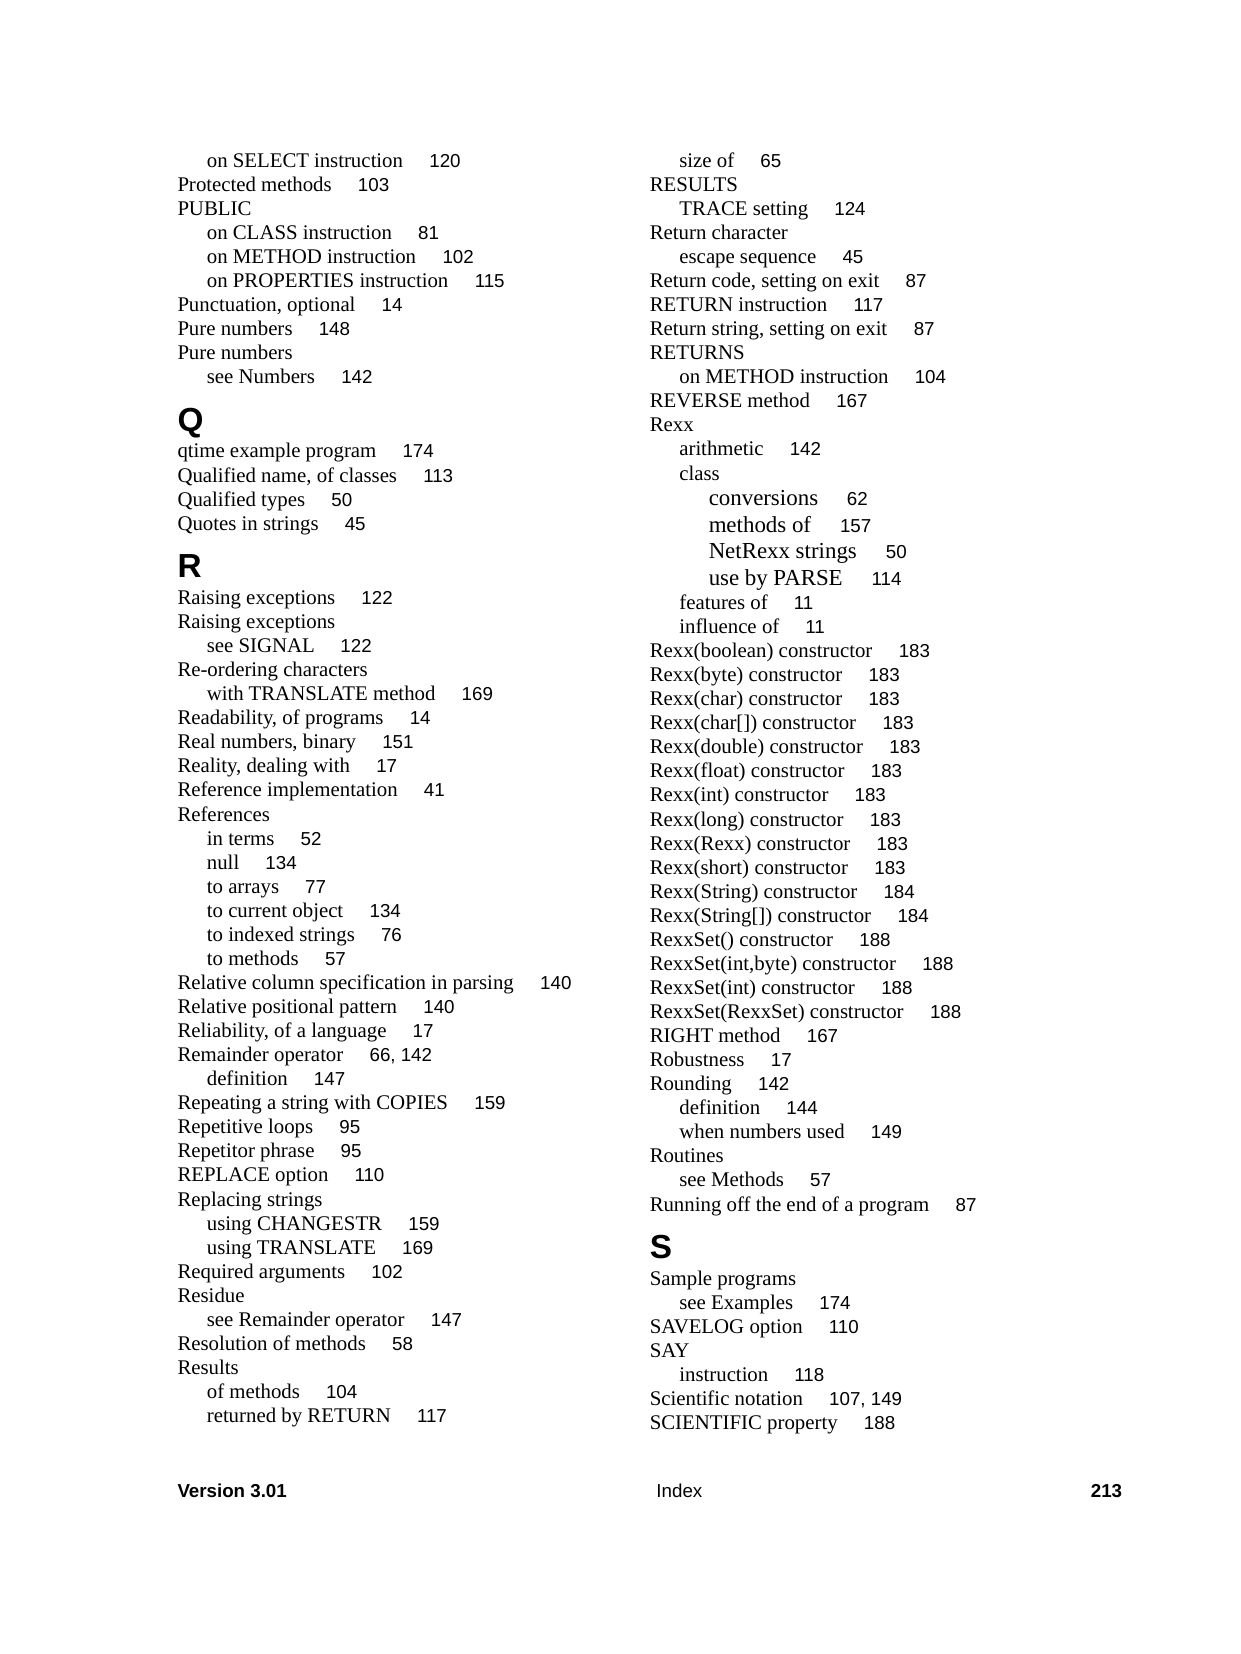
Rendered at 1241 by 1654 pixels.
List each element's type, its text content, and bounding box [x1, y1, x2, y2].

text Rexx(double) constructor 183 [649, 734, 1122, 758]
text Running off the end of a program 87 [649, 1191, 1122, 1216]
text see Numbers 142 [207, 364, 649, 388]
text features of 11 [679, 590, 1122, 614]
text Q [177, 400, 649, 438]
text to methods 57 [207, 946, 649, 970]
text use by PARSE 114 [708, 563, 1122, 590]
text Qualified name, of classes 113 [177, 462, 649, 487]
text with TRANSLATE method 169 [207, 681, 649, 705]
text Rexx(short) constructor 183 [649, 854, 1122, 879]
text Pure numbers 148 [177, 316, 649, 340]
text Return character [649, 220, 1122, 244]
text NetRexx strings 50 [708, 537, 1122, 563]
text Rexx(int) constructor 183 [649, 782, 1122, 806]
text Rexx(boolean) constructor 183 [649, 638, 1122, 662]
text Readability, of programs 14 [177, 705, 649, 729]
text RIGHT method 167 [649, 1023, 1122, 1047]
text when numbers used 149 [679, 1119, 1122, 1143]
text Relative column specification in parsing 140 [177, 970, 649, 994]
text influence of 11 [679, 614, 1122, 638]
text using CHANGESTR 159 [207, 1211, 649, 1234]
text to arrays 77 [207, 874, 649, 898]
text Resolution of methods 58 [177, 1331, 649, 1355]
text to indexed strings 76 [207, 922, 649, 946]
text RETURN instruction 117 [649, 292, 1122, 316]
text Return string, setting on exit 87 [649, 316, 1122, 340]
text Remainder operator 66, 142 [177, 1042, 649, 1066]
text SAY [649, 1338, 1122, 1362]
text REVERSE method 167 [649, 388, 1122, 412]
text Reality, dealing with 17 [177, 753, 649, 777]
text size of 65 [679, 148, 1122, 172]
text Required arguments 102 [177, 1259, 649, 1283]
text S [649, 1227, 1122, 1266]
text RexxSet() constructor 188 [649, 927, 1122, 951]
text Return code, setting on exit 87 [649, 268, 1122, 292]
text null 134 [207, 849, 649, 874]
text Rexx(Rexx) constructor 183 [649, 831, 1122, 854]
text Rexx(byte) constructor 183 [649, 662, 1122, 686]
text see Remainder operator 147 [207, 1307, 649, 1331]
text RexxSet(RexxSet) constructor 188 [649, 999, 1122, 1023]
text class [679, 460, 1122, 484]
text to current object 134 [207, 898, 649, 922]
text arithmetic 142 [679, 436, 1122, 460]
text on CLASS instruction 81 [207, 220, 649, 244]
text Reference implementation 41 [177, 777, 649, 801]
text Sample programs [649, 1266, 1122, 1290]
text methods of 157 [708, 511, 1122, 537]
text Repeating a string with COPIES 159 [177, 1090, 649, 1114]
text on PROPERTIES instruction 115 [207, 268, 649, 292]
text Raising exceptions [177, 609, 649, 633]
text REPLACE option 110 [177, 1162, 649, 1186]
text Repetitive loops 95 [177, 1114, 649, 1138]
text qtime example program 174 [177, 438, 649, 462]
text Results [177, 1355, 649, 1379]
text Repetitor phrase 95 [177, 1138, 649, 1162]
text Protected methods 103 [177, 172, 649, 196]
text definition 147 [207, 1066, 649, 1090]
text Routines [649, 1143, 1122, 1167]
text Rexx(String[]) constructor 184 [649, 903, 1122, 927]
text Replacing strings [177, 1186, 649, 1211]
text PUBLIC [177, 196, 649, 220]
text returned by RETURN 117 [207, 1403, 649, 1427]
text RESULTS [649, 172, 1122, 196]
text Qualified types 50 [177, 487, 649, 511]
text Rexx(long) constructor 183 [649, 806, 1122, 831]
text RexxSet(int,byte) constructor 188 [649, 951, 1122, 975]
text Punctuation, optional 14 [177, 292, 649, 316]
text Rounding 142 [649, 1071, 1122, 1095]
text on METHOD instruction 102 [207, 244, 649, 268]
text Robustness 17 [649, 1047, 1122, 1071]
text Rexx [649, 412, 1122, 436]
text see Examples 174 [679, 1290, 1122, 1314]
text instruction 118 [679, 1362, 1122, 1386]
text Rexx(char) constructor 183 [649, 686, 1122, 710]
text Rexx(char[]) constructor 183 [649, 710, 1122, 734]
text TRACE setting 124 [679, 196, 1122, 220]
text Rexx(String) constructor 184 [649, 879, 1122, 903]
text SAVELOG option 110 [649, 1314, 1122, 1338]
text Scientific notation 107, 149 [649, 1386, 1122, 1410]
text see SIGNAL 122 [207, 633, 649, 657]
text Rexx(float) constructor 183 [649, 758, 1122, 782]
text Residue [177, 1283, 649, 1307]
text on SELECT instruction 120 [207, 148, 649, 172]
text RETURNS [649, 340, 1122, 364]
text in terms 52 [207, 826, 649, 849]
text on METHOD instruction 104 [679, 364, 1122, 388]
text see Methods 57 [679, 1167, 1122, 1191]
text Quotes in strings 45 [177, 511, 649, 535]
text using TRANSLATE 169 [207, 1234, 649, 1259]
text Raising exceptions 122 [177, 585, 649, 609]
text Re-ordering characters [177, 657, 649, 681]
text escape sequence 45 [679, 244, 1122, 268]
text References [177, 801, 649, 826]
text R [177, 546, 649, 585]
text SCIENTIFIC property 188 [649, 1410, 1122, 1434]
text Real numbers, binary 151 [177, 729, 649, 753]
text Pure numbers [177, 340, 649, 364]
text of methods 104 [207, 1379, 649, 1403]
text Reliability, of a language 17 [177, 1018, 649, 1042]
text Relative positional pattern 140 [177, 994, 649, 1018]
text conversions 62 [708, 484, 1122, 511]
text RexxSet(int) constructor 188 [649, 975, 1122, 999]
text definition 144 [679, 1095, 1122, 1119]
